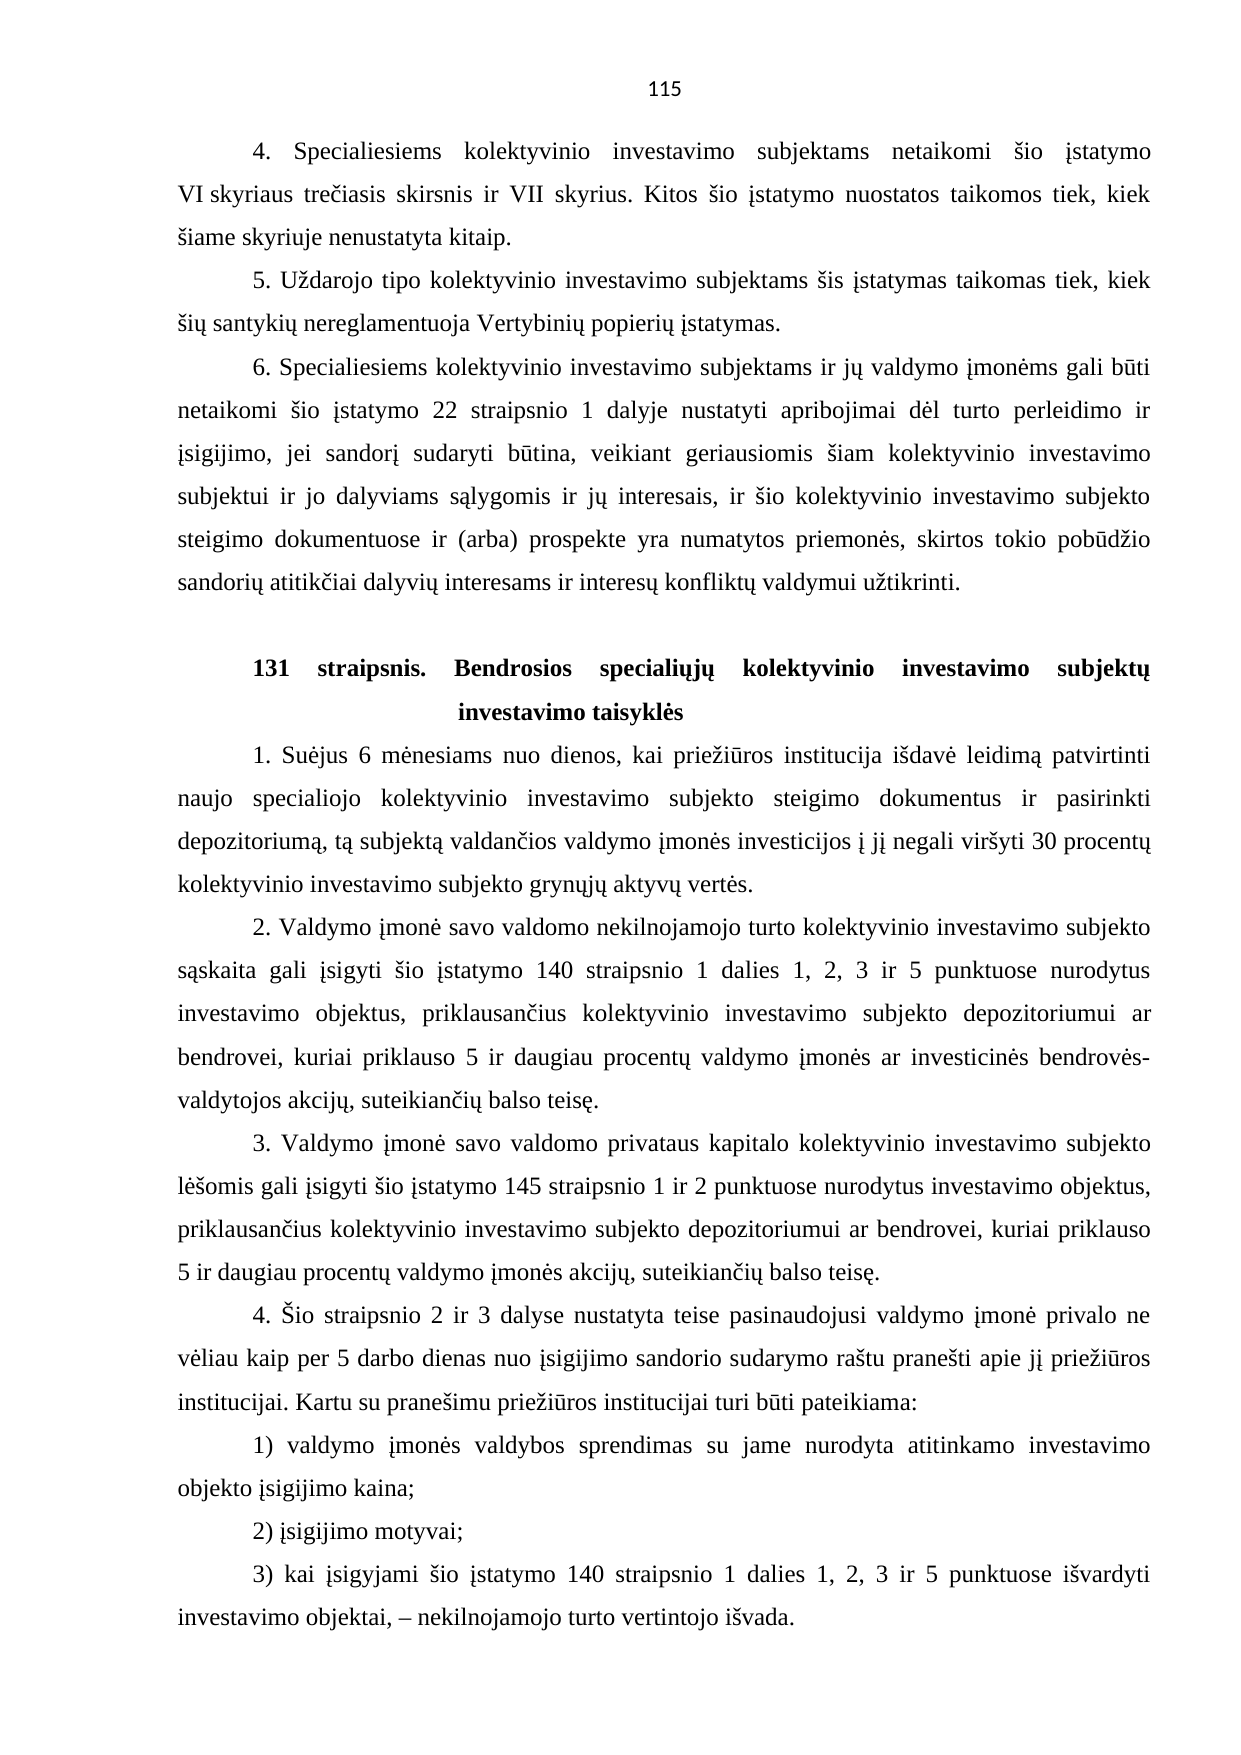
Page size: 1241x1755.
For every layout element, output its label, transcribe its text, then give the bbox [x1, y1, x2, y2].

text 1) valdymo įmonės valdybos sprendimas su jame nurodyta atitinkamo investavimo objekto įsigijimo kaina; [177, 1430, 1152, 1502]
text 5. Uždarojo tipo kolektyvinio investavimo subjektams šis įstatymas taikomas tiek, kiek šių santykių nereglamentuoja Vertybinių popierių įstatymas. [177, 265, 1152, 337]
text 3) kai įsigyjami šio įstatymo 140 straipsnio 1 dalies 1, 2, 3 ir 5 punktuose išvardyti investavimo objektai, – nekilnojamojo turto vertintojo išvada. [177, 1559, 1152, 1631]
text 6. Specialiesiems kolektyvinio investavimo subjektams ir jų valdymo įmonėms gali būti netaikomi šio įstatymo 22 straipsnio 1 dalyje nustatyti apribojimai dėl turto perleidimo ir įsigijimo, jei sandorį sudaryti būtina, veikiant geriausiomis šiam kolektyvinio investavimo subjektui ir jo dalyviams sąlygomis ir jų interesais, ir šio kolektyvinio investavimo subjekto steigimo dokumentuose ir (arba) prospekte yra numatytos priemonės, skirtos tokio pobūdžio sandorių atitikčiai dalyvių interesams ir interesų konfliktų valdymui užtikrinti. [177, 352, 1152, 596]
text 131 straipsnis. Bendrosios specialiųjų kolektyvinio investavimo subjektų investavimo taisyklės [252, 653, 1152, 725]
text 4. Specialiesiems kolektyvinio investavimo subjektams netaikomi šio įstatymo VI skyriaus trečiasis skirsnis ir VII skyrius. Kitos šio įstatymo nuostatos taikomos tiek, kiek šiame skyriuje nenustatyta kitaip. [177, 136, 1152, 251]
text 2. Valdymo įmonė savo valdomo nekilnojamojo turto kolektyvinio investavimo subjekto sąskaita gali įsigyti šio įstatymo 140 straipsnio 1 dalies 1, 2, 3 ir 5 punktuose nurodytus investavimo objektus, priklausančius kolektyvinio investavimo subjekto depozitoriumui ar bendrovei, kuriai priklauso 5 ir daugiau procentų valdymo įmonės ar investicinės bendrovės-valdytojos akcijų, suteikiančių balso teisę. [177, 912, 1152, 1113]
text 3. Valdymo įmonė savo valdomo privataus kapitalo kolektyvinio investavimo subjekto lėšomis gali įsigyti šio įstatymo 145 straipsnio 1 ir 2 punktuose nurodytus investavimo objektus, priklausančius kolektyvinio investavimo subjekto depozitoriumui ar bendrovei, kuriai priklauso 5 ir daugiau procentų valdymo įmonės akcijų, suteikiančių balso teisę. [177, 1128, 1152, 1286]
text 4. Šio straipsnio 2 ir 3 dalyse nustatyta teise pasinaudojusi valdymo įmonė privalo ne vėliau kaip per 5 darbo dienas nuo įsigijimo sandorio sudarymo raštu pranešti apie jį priežiūros institucijai. Kartu su pranešimu priežiūros institucijai turi būti pateikiama: [177, 1300, 1152, 1415]
text 2) įsigijimo motyvai; [177, 1516, 1152, 1545]
text 1. Suėjus 6 mėnesiams nuo dienos, kai priežiūros institucija išdavė leidimą patvirtinti naujo specialiojo kolektyvinio investavimo subjekto steigimo dokumentus ir pasirinkti depozitoriumą, tą subjektą valdančios valdymo įmonės investicijos į jį negali viršyti 30 procentų kolektyvinio investavimo subjekto grynųjų aktyvų vertės. [177, 740, 1152, 898]
